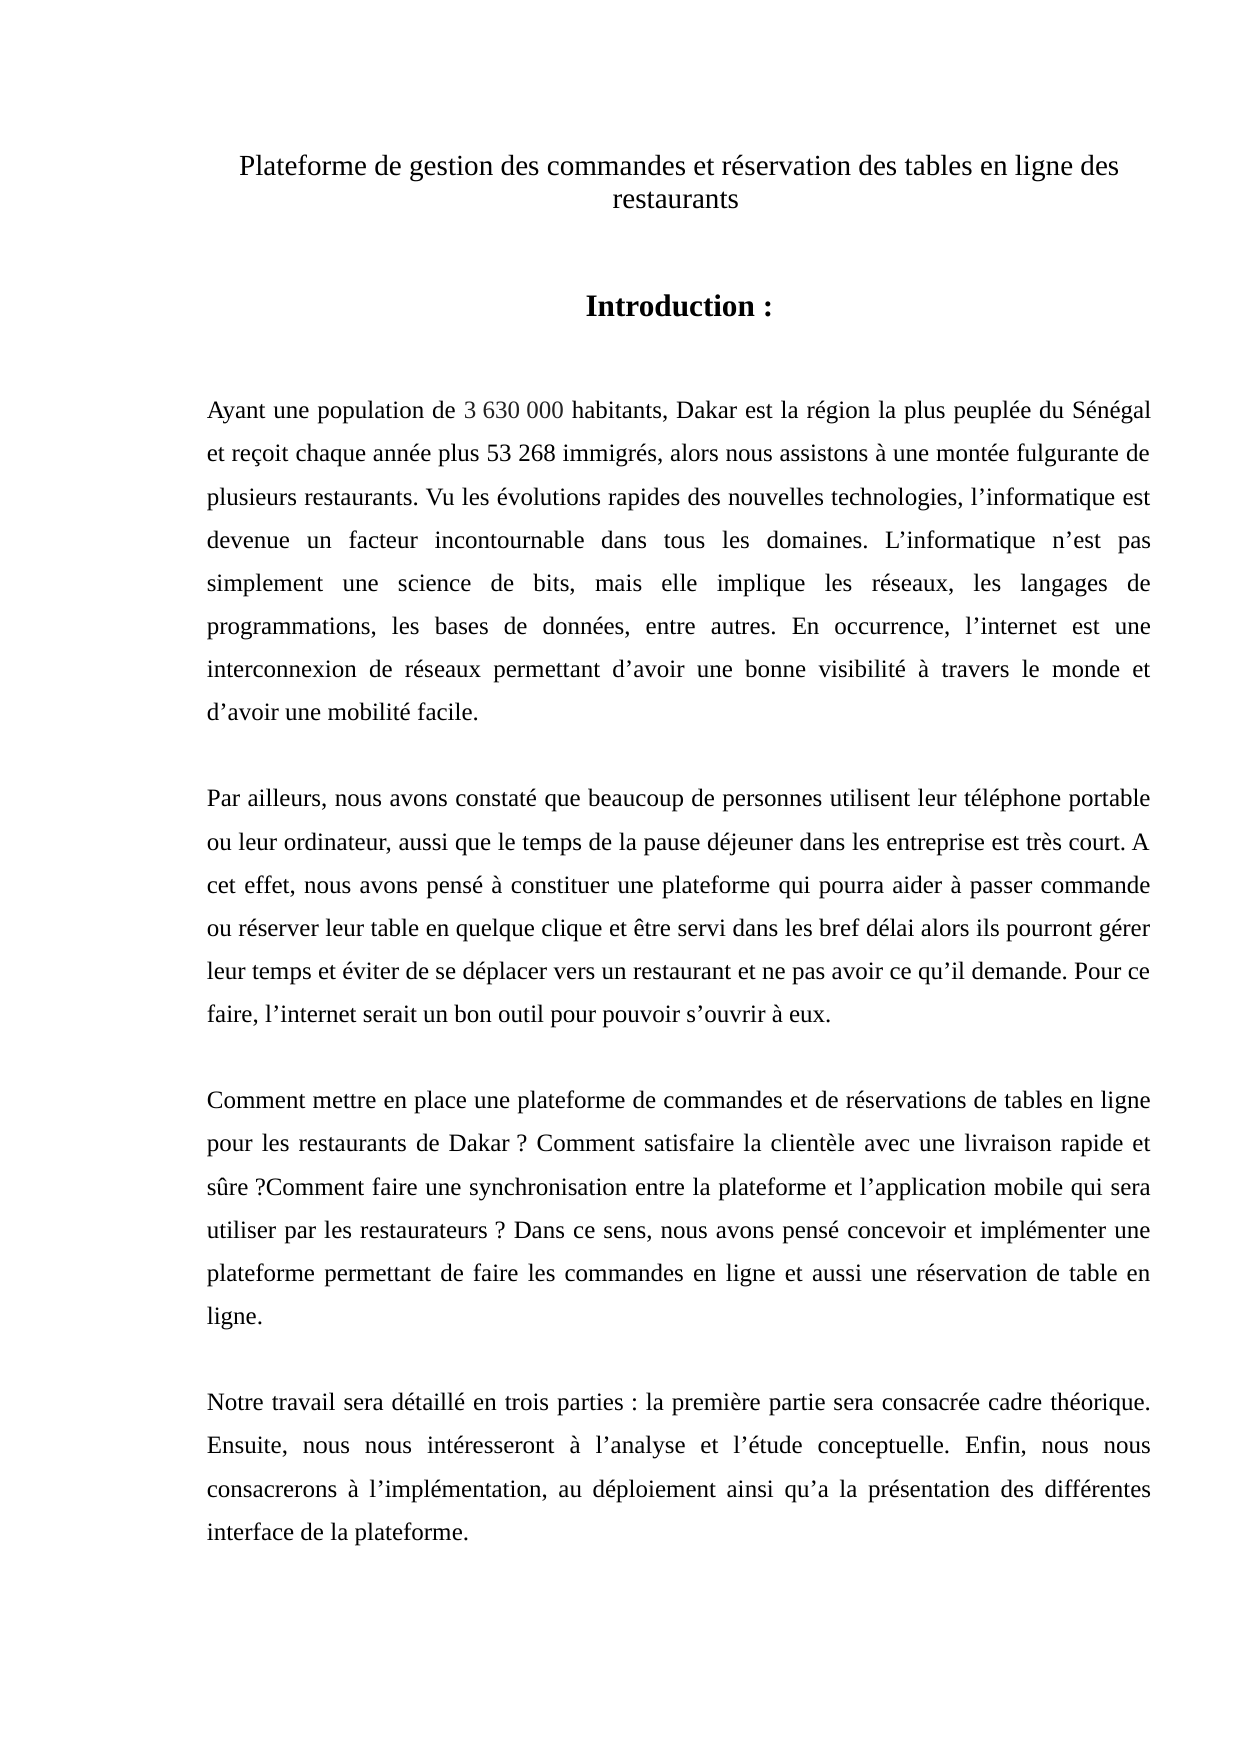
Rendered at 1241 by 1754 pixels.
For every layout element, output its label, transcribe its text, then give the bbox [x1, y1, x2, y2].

text Comment mettre en place une plateforme de commandes et de réservations de tables en ligne pour les restaurants de Dakar ? Comment satisfaire la clientèle avec une livraison rapide et sûre ?Comment faire une synchronisation entre la plateforme et l’application mobile qui sera utiliser par les restaurateurs ? Dans ce sens, nous avons pensé concevoir et implémenter une plateforme permettant de faire les commandes en ligne et aussi une réservation de table en ligne. [207, 1085, 1152, 1330]
text Par ailleurs, nous avons constaté que beaucoup de personnes utilisent leur téléphone portable ou leur ordinateur, aussi que le temps de la pause déjeuner dans les entreprise est très court. A cet effet, nous avons pensé à constituer une plateforme qui pourra aider à passer commande ou réserver leur table en quelque clique et être servi dans les bref délai alors ils pourront gérer leur temps et éviter de se déplacer vers un restaurant et ne pas avoir ce qu’il demande. Pour ce faire, l’internet serait un bon outil pour pouvoir s’ouvrir à eux. [207, 783, 1152, 1028]
text Introduction : [207, 288, 1152, 324]
text Ayant une population de 3 630 000 habitants, Dakar est la région la plus peuplée du Sénégal et reçoit chaque année plus 53 268 immigrés, alors nous assistons à une montée fulgurante de plusieurs restaurants. Vu les évolutions rapides des nouvelles technologies, l’informatique est devenue un facteur incontournable dans tous les domaines. L’informatique n’est pas simplement une science de bits, mais elle implique les réseaux, les langages de programmations, les bases de données, entre autres. En occurrence, l’internet est une interconnexion de réseaux permettant d’avoir une bonne visibilité à travers le monde et d’avoir une mobilité facile. [207, 395, 1152, 726]
text Notre travail sera détaillé en trois parties : la première partie sera consacrée cadre théorique. Ensuite, nous nous intéresseront à l’analyse et l’étude conceptuelle. Enfin, nous nous consacrerons à l’implémentation, au déploiement ainsi qu’a la présentation des différentes interface de la plateforme. [207, 1387, 1152, 1546]
